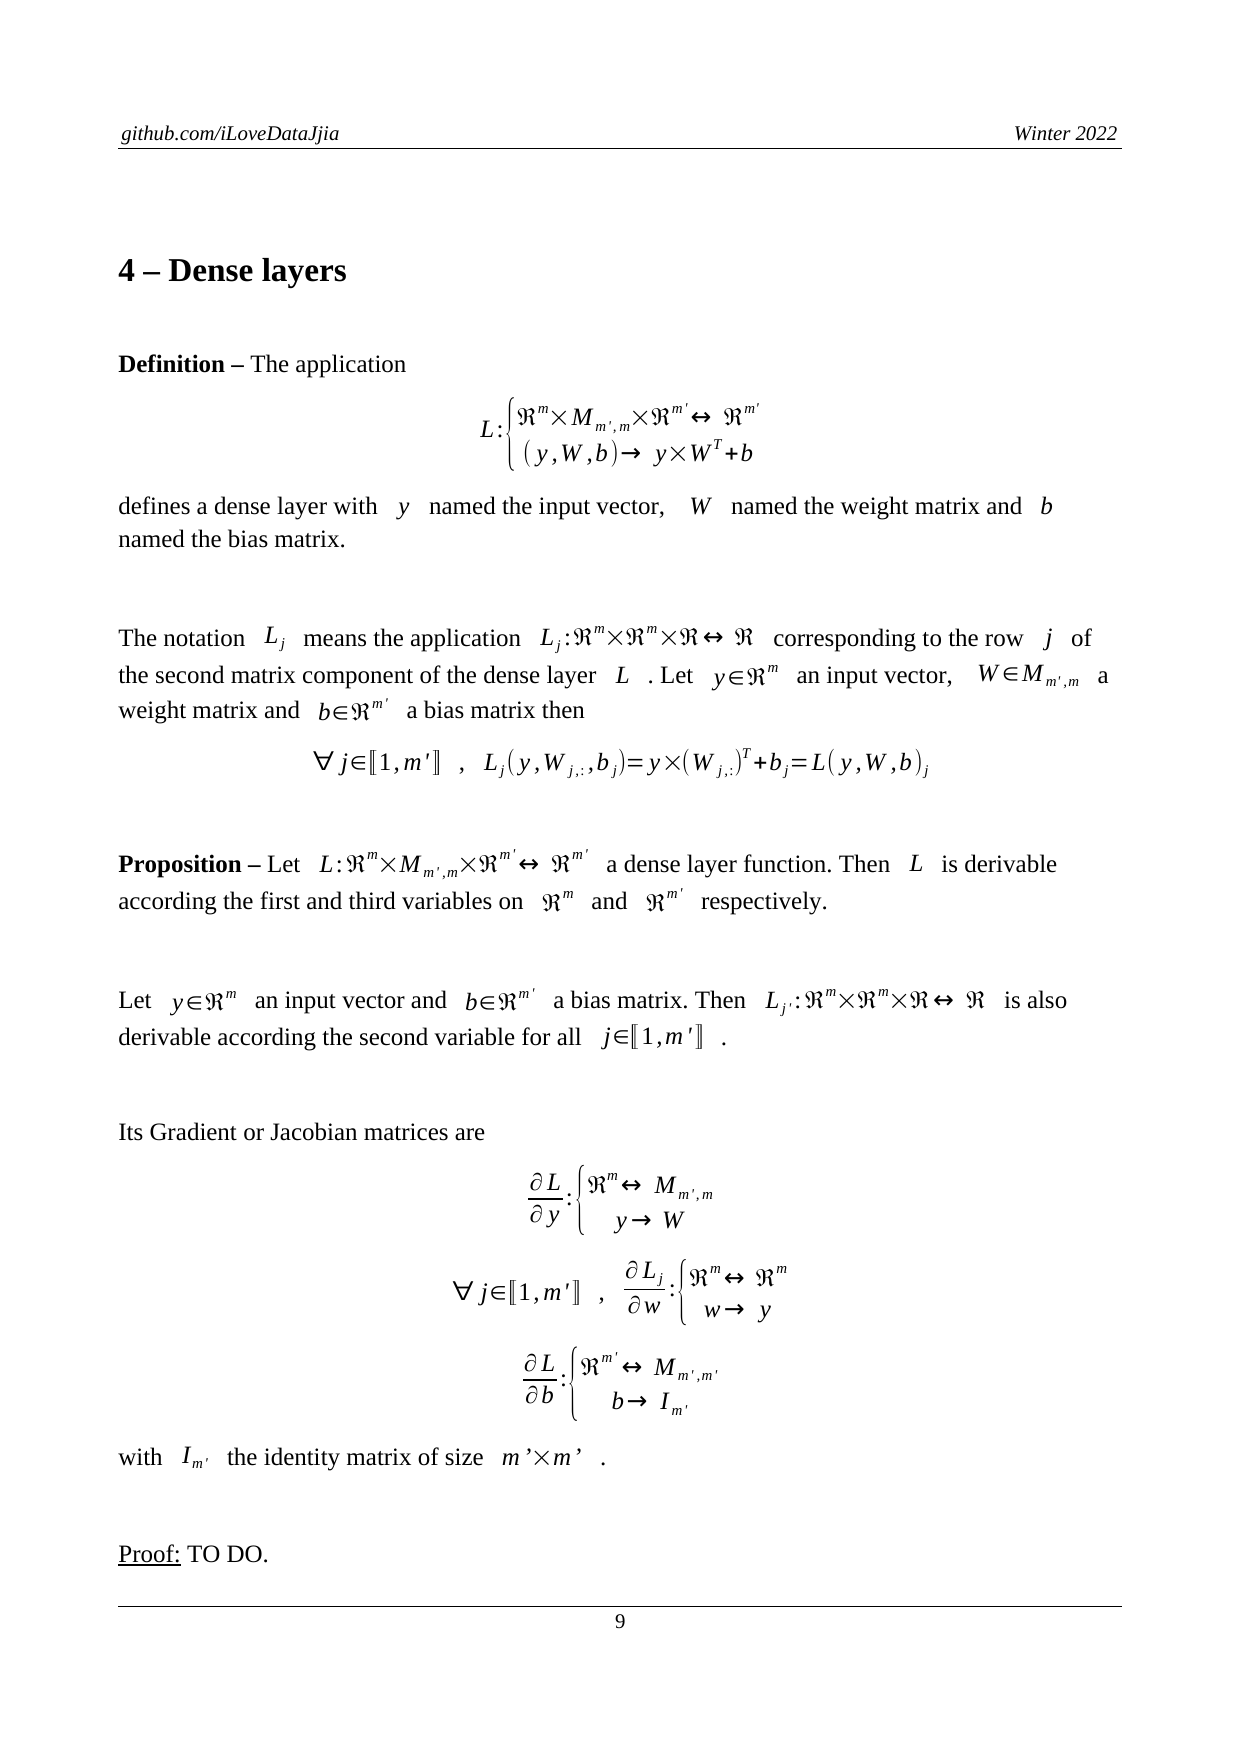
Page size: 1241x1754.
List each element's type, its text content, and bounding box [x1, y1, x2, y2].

text withthe identity matrix of size. [118, 1441, 1122, 1473]
text Letan input vector anda bias matrix. Thenis also derivable according the second variable for all. [118, 983, 1122, 1051]
text The notationmeans the applicationcorresponding to the rowof the second matrix component of the dense layer. Letan input vector, a weight matrix anda bias matrix then [118, 620, 1122, 726]
text Proof: TO DO. [118, 1539, 1122, 1568]
subtitle 4 – Dense layers [118, 250, 1122, 289]
text Definition – The application [118, 349, 1122, 378]
text Proposition – Leta dense layer function. Thenis derivable according the first and third variables onandrespectively. [118, 846, 1122, 916]
text , [118, 1256, 1122, 1327]
text , [118, 744, 1122, 779]
text defines a dense layer withnamed the input vector, named the weight matrix andnamed the bias matrix. [118, 491, 1122, 553]
text Its Gradient or Jacobian matrices are [118, 1117, 1122, 1146]
